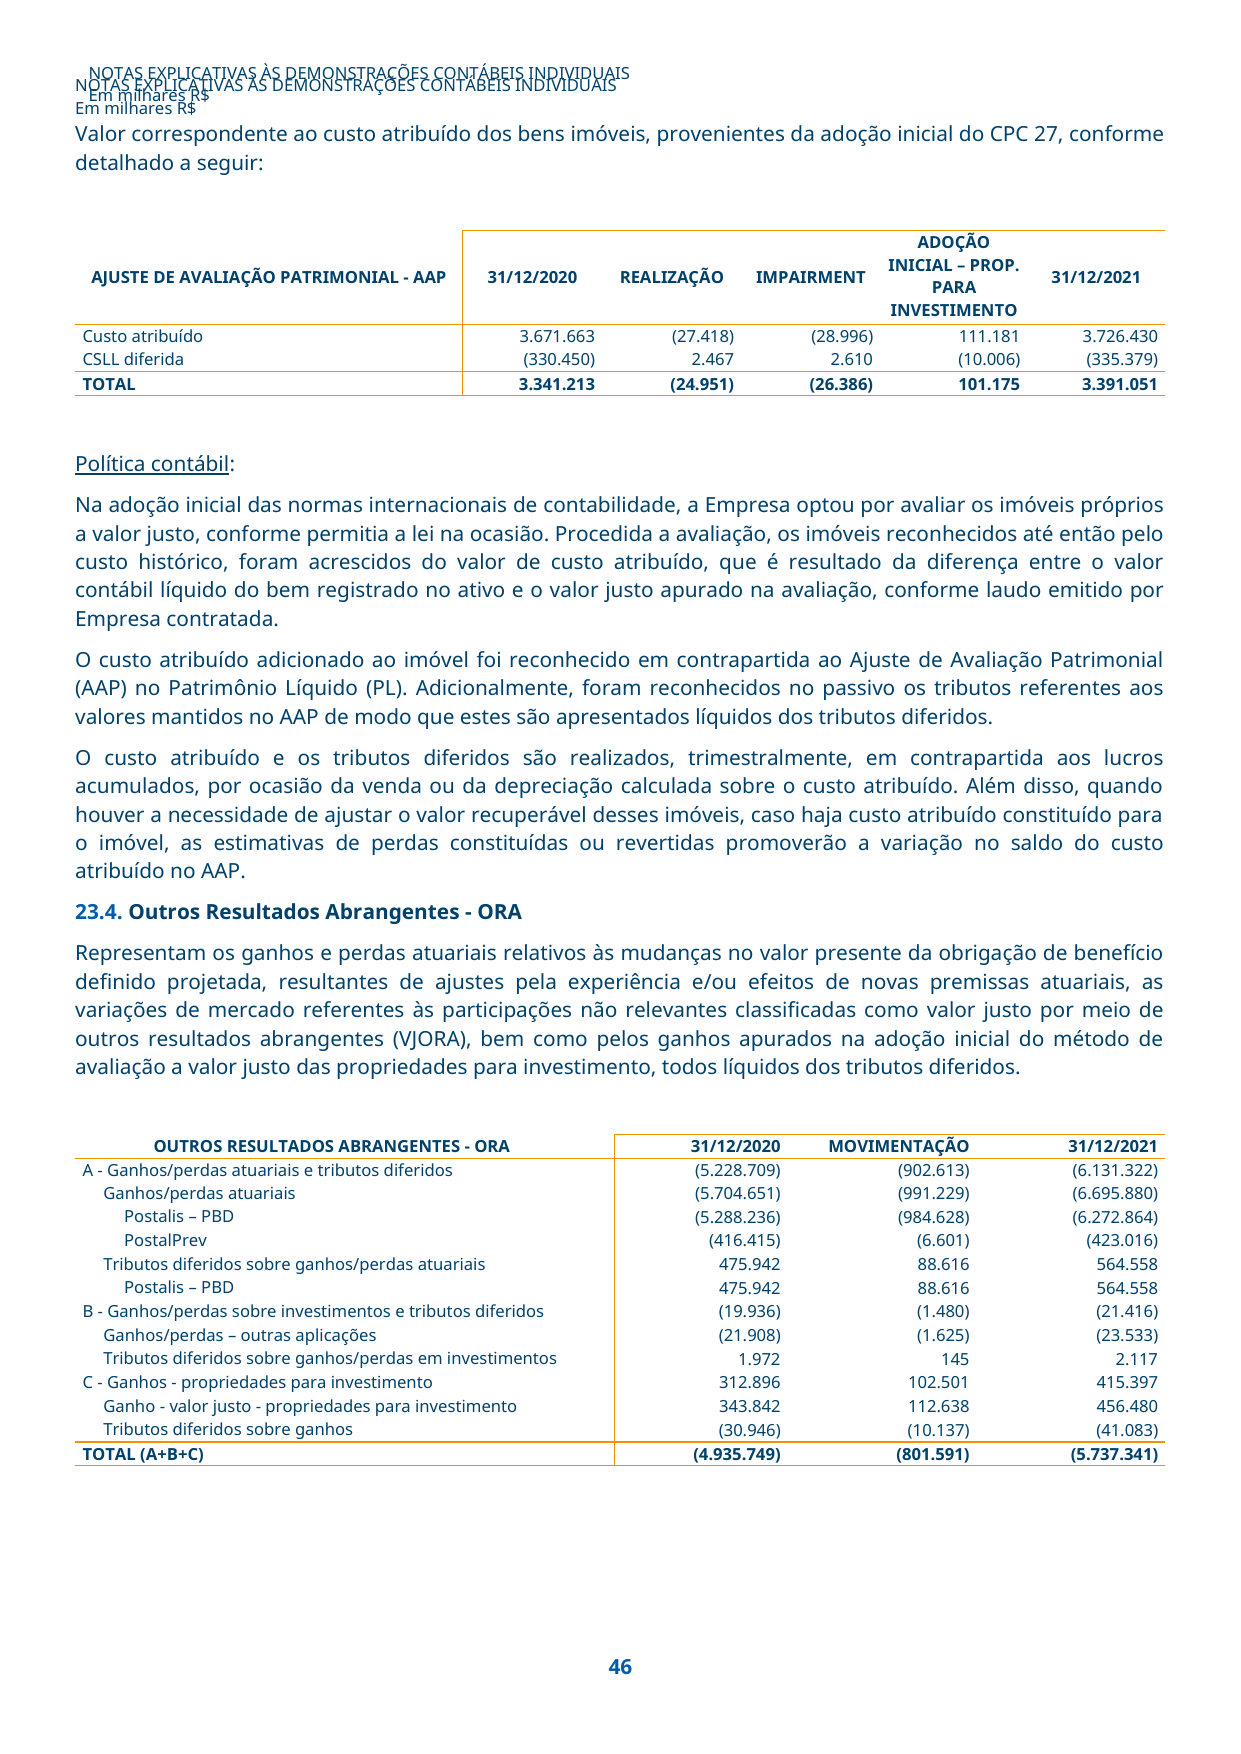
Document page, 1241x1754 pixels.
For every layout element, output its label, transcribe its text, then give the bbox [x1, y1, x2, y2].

table_header 31/12/2020 [463, 231, 602, 324]
table_cell [589, 1347, 614, 1371]
text O custo atribuído e os tributos diferidos são realizados, trimestralmente, em contrapartida aos lucros acumulados, por ocasião da venda ou da depreciação calculada sobre o custo atribuído. Além disso, quando houver a necessidade de ajustar o valor recuperável desses imóveis, caso haja custo atribuído constituído para o imóvel, as estimativas de perdas constituídas ou revertidas promoverão a variação no saldo do custo atribuído no AAP. [75, 743, 1165, 885]
table_header AJUSTE DE AVALIAÇÃO PATRIMONIAL - AAP [75, 230, 462, 324]
table_cell 3.726.430 [1027, 325, 1165, 348]
table_header IMPAIRMENT [741, 231, 880, 324]
list Outros Resultados Abrangentes - ORA [75, 897, 1165, 926]
table_cell (21.416) [977, 1300, 1165, 1323]
table_cell (27.418) [602, 325, 741, 348]
table_cell Tributos diferidos sobre ganhos [75, 1418, 588, 1441]
table_cell CSLL diferida [75, 348, 462, 371]
table_cell 3.671.663 [463, 325, 602, 348]
table_cell PostalPrev [75, 1229, 588, 1252]
table_cell [589, 1276, 614, 1299]
table_cell Custo atribuído [75, 325, 462, 348]
table_cell 1.972 [615, 1347, 788, 1371]
text Na adoção inicial das normas internacionais de contabilidade, a Empresa optou por avaliar os imóveis próprios a valor justo, conforme permitia a lei na ocasião. Procedida a avaliação, os imóveis reconhecidos até então pelo custo histórico, foram acrescidos do valor de custo atribuído, que é resultado da diferença entre o valor contábil líquido do bem registrado no ativo e o valor justo apurado na avaliação, conforme laudo emitido por Empresa contratada. [75, 490, 1165, 632]
table_cell (6.131.322) [977, 1159, 1165, 1181]
table_cell [589, 1300, 614, 1323]
table_cell (24.951) [602, 372, 741, 395]
table_cell 3.391.051 [1027, 372, 1165, 395]
table_cell (335.379) [1027, 348, 1165, 371]
table_cell [589, 1159, 614, 1181]
table_cell Tributos diferidos sobre ganhos/perdas atuariais [75, 1252, 588, 1276]
table_cell 112.638 [788, 1394, 977, 1418]
table_cell 145 [788, 1347, 977, 1371]
table_cell 2.610 [741, 348, 880, 371]
table_cell (19.936) [615, 1300, 788, 1323]
table_cell [589, 1181, 614, 1205]
text Valor correspondente ao custo atribuído dos bens imóveis, provenientes da adoção inicial do CPC 27, conforme detalhado a seguir: [75, 119, 1165, 176]
table_header 31/12/2020 [615, 1135, 788, 1158]
table_cell 111.181 [880, 325, 1027, 348]
table_cell (4.935.749) [615, 1443, 788, 1465]
table_cell (5.704.651) [615, 1181, 788, 1205]
table_cell TOTAL [75, 372, 462, 395]
table_header 31/12/2021 [1027, 231, 1165, 324]
table_cell (991.229) [788, 1181, 977, 1205]
table_cell 564.558 [977, 1276, 1165, 1299]
table_cell (23.533) [977, 1323, 1165, 1347]
table_cell (5.228.709) [615, 1159, 788, 1181]
table_cell Tributos diferidos sobre ganhos/perdas em investimentos [75, 1347, 588, 1371]
table_cell [589, 1394, 614, 1418]
text O custo atribuído adicionado ao imóvel foi reconhecido em contrapartida ao Ajuste de Avaliação Patrimonial (AAP) no Patrimônio Líquido (PL). Adicionalmente, foram reconhecidos no passivo os tributos referentes aos valores mantidos no AAP de modo que estes são apresentados líquidos dos tributos diferidos. [75, 645, 1165, 730]
table_header 31/12/2021 [977, 1135, 1165, 1158]
table_cell 343.842 [615, 1394, 788, 1418]
table_cell (801.591) [788, 1443, 977, 1465]
table_cell [589, 1418, 614, 1441]
table_cell (330.450) [463, 348, 602, 371]
table_cell (423.016) [977, 1229, 1165, 1252]
table_cell [589, 1205, 614, 1229]
table_cell (902.613) [788, 1159, 977, 1181]
table_cell (416.415) [615, 1229, 788, 1252]
table_cell B - Ganhos/perdas sobre investimentos e tributos diferidos [75, 1300, 588, 1323]
table_header MOVIMENTAÇÃO [788, 1135, 977, 1158]
table_cell 2.467 [602, 348, 741, 371]
table_header REALIZAÇÃO [602, 231, 741, 324]
table_cell 101.175 [880, 372, 1027, 395]
table_cell (26.386) [741, 372, 880, 395]
table_cell [589, 1252, 614, 1276]
table_cell Ganho - valor justo - propriedades para investimento [75, 1394, 588, 1418]
table_cell 3.341.213 [463, 372, 602, 395]
table_cell (28.996) [741, 325, 880, 348]
table_cell A - Ganhos/perdas atuariais e tributos diferidos [75, 1159, 588, 1181]
table_cell [589, 1229, 614, 1252]
table_cell 415.397 [977, 1371, 1165, 1394]
table_cell Postalis – PBD [75, 1276, 588, 1299]
table_cell (5.737.341) [977, 1443, 1165, 1465]
table_cell (41.083) [977, 1418, 1165, 1441]
table_cell Postalis – PBD [75, 1205, 588, 1229]
table_header ADOÇÃO INICIAL – PROP. PARA INVESTIMENTOS [880, 231, 1027, 324]
table_cell (984.628) [788, 1205, 977, 1229]
table_cell (6.272.864) [977, 1205, 1165, 1229]
table_cell (6.601) [788, 1229, 977, 1252]
table_cell C - Ganhos - propriedades para investimento [75, 1371, 588, 1394]
table_cell TOTAL (A+B+C) [75, 1443, 588, 1465]
table_cell 456.480 [977, 1394, 1165, 1418]
table_cell 102.501 [788, 1371, 977, 1394]
table_header OUTROS RESULTADOS ABRANGENTES - ORA [75, 1134, 588, 1158]
table_cell (5.288.236) [615, 1205, 788, 1229]
table_cell 475.942 [615, 1276, 788, 1299]
table_cell 88.616 [788, 1252, 977, 1276]
table_cell Ganhos/perdas atuariais [75, 1181, 588, 1205]
table_cell (1.480) [788, 1300, 977, 1323]
table_cell (10.137) [788, 1418, 977, 1441]
table_cell (6.695.880) [977, 1181, 1165, 1205]
table_cell (1.625) [788, 1323, 977, 1347]
table_cell [589, 1443, 614, 1465]
text Política contábil: [75, 449, 1165, 478]
table_cell 88.616 [788, 1276, 977, 1299]
table_cell 2.117 [977, 1347, 1165, 1371]
table_cell (21.908) [615, 1323, 788, 1347]
table_cell Ganhos/perdas – outras aplicações [75, 1323, 588, 1347]
text Representam os ganhos e perdas atuariais relativos às mudanças no valor presente da obrigação de benefício definido projetada, resultantes de ajustes pela experiência e/ou efeitos de novas premissas atuariais, as variações de mercado referentes às participações não relevantes classificadas como valor justo por meio de outros resultados abrangentes (VJORA), bem como pelos ganhos apurados na adoção inicial do método de avaliação a valor justo das propriedades para investimento, todos líquidos dos tributos diferidos. [75, 938, 1165, 1081]
table_cell [589, 1323, 614, 1347]
table_cell 564.558 [977, 1252, 1165, 1276]
table_cell (10.006) [880, 348, 1027, 371]
table_header [589, 1134, 614, 1158]
table_cell 312.896 [615, 1371, 788, 1394]
table_cell [589, 1371, 614, 1394]
table_cell (30.946) [615, 1418, 788, 1441]
table_cell 475.942 [615, 1252, 788, 1276]
